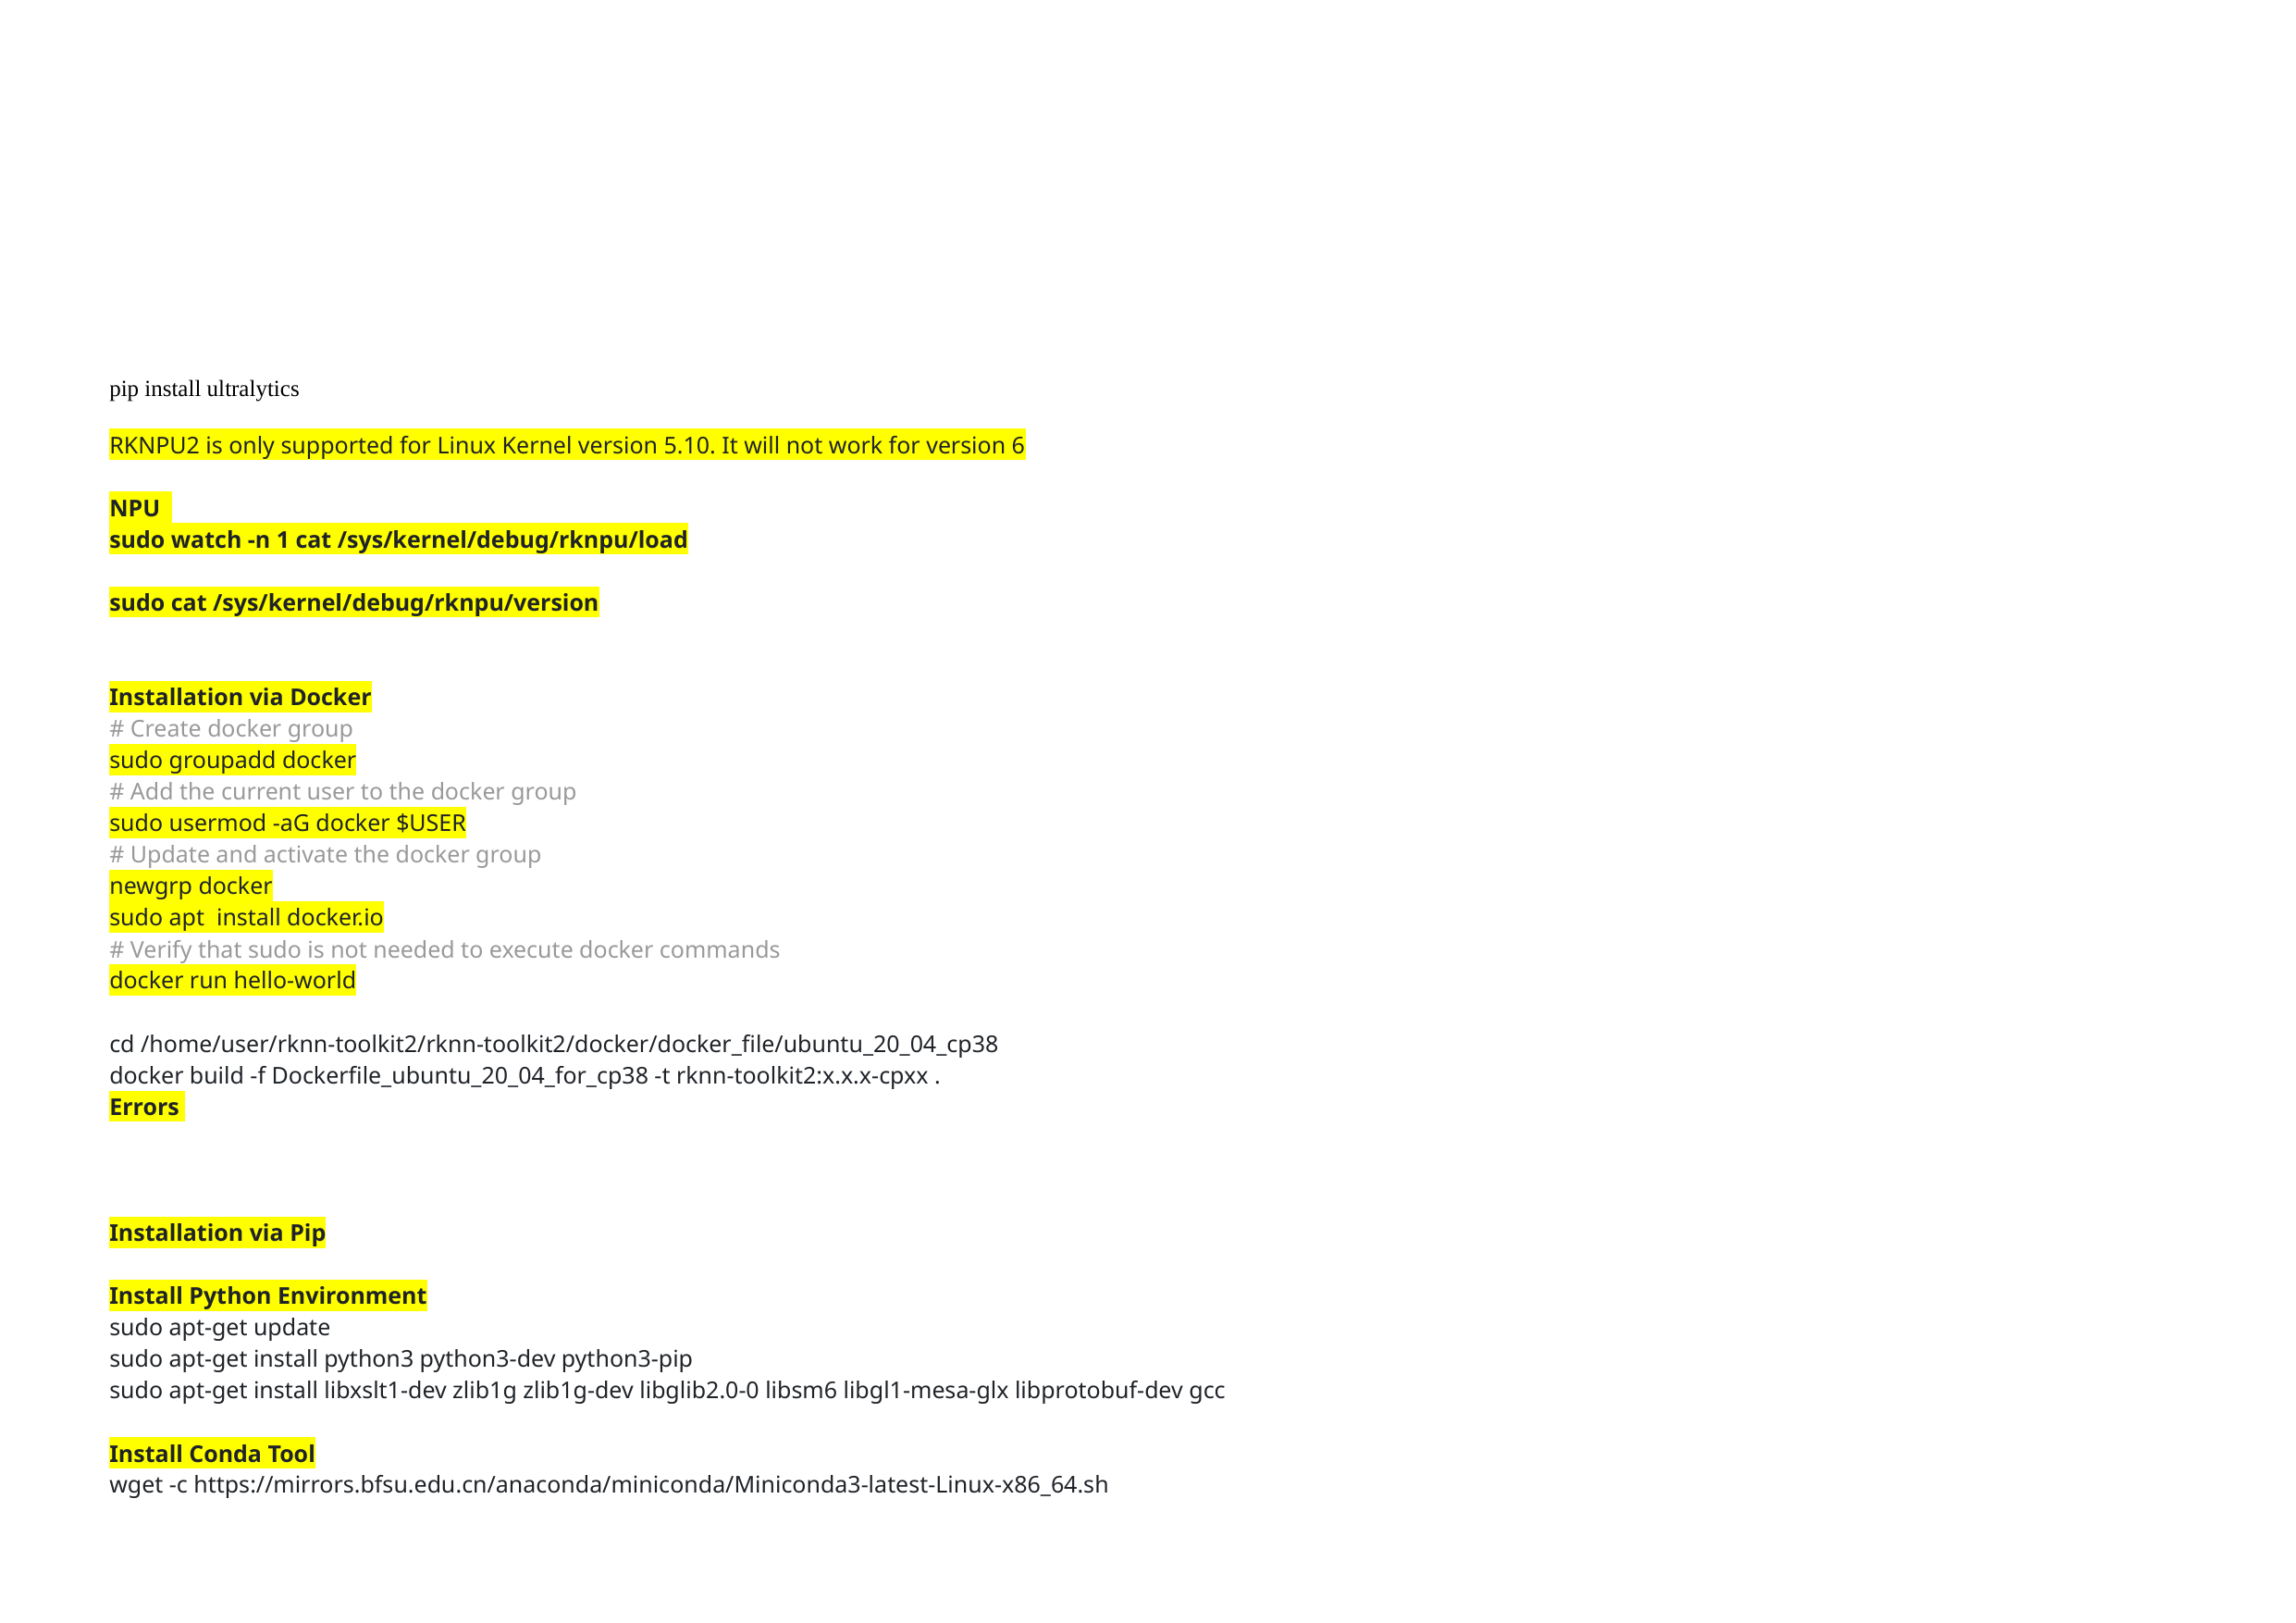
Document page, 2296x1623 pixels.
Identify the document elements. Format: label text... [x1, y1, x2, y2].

text Installation via Docker [109, 681, 2186, 712]
text sudo groupadd docker [109, 744, 2186, 775]
text docker build -f Dockerfile_ubuntu_20_04_for_cp38 -t rknn-toolkit2:x.x.x-cpxx . [109, 1059, 2186, 1090]
text sudo apt install docker.io [109, 901, 2186, 933]
text newgrp docker [109, 870, 2186, 901]
text # Verify that sudo is not needed to execute docker commands [109, 933, 2186, 964]
text sudo watch -n 1 cat /sys/kernel/debug/rknpu/load [109, 523, 2186, 554]
text pip install ultralytics [109, 376, 2186, 402]
text wget -c https://mirrors.bfsu.edu.cn/anaconda/miniconda/Miniconda3-latest-Linux-x86_64.sh [109, 1468, 2186, 1500]
text Errors [109, 1090, 2186, 1121]
text Install Python Environment [109, 1280, 2186, 1311]
text sudo cat /sys/kernel/debug/rknpu/version [109, 586, 2186, 617]
text cd /home/user/rknn-toolkit2/rknn-toolkit2/docker/docker_file/ubuntu_20_04_cp38 [109, 1027, 2186, 1059]
text RKNPU2 is only supported for Linux Kernel version 5.10. It will not work for version 6 [109, 428, 2186, 460]
text # Add the current user to the docker group [109, 775, 2186, 807]
text NPU [109, 491, 2186, 523]
text # Create docker group [109, 712, 2186, 744]
text Install Conda Tool [109, 1437, 2186, 1468]
text docker run hello-world [109, 964, 2186, 996]
text sudo apt-get update [109, 1311, 2186, 1343]
text # Update and activate the docker group [109, 838, 2186, 870]
text sudo usermod -aG docker $USER [109, 807, 2186, 838]
text sudo apt-get install python3 python3-dev python3-pip [109, 1343, 2186, 1374]
text sudo apt-get install libxslt1-dev zlib1g zlib1g-dev libglib2.0-0 libsm6 libgl1-mesa-glx libprotobuf-dev gcc [109, 1374, 2186, 1406]
text Installation via Pip [109, 1217, 2186, 1248]
